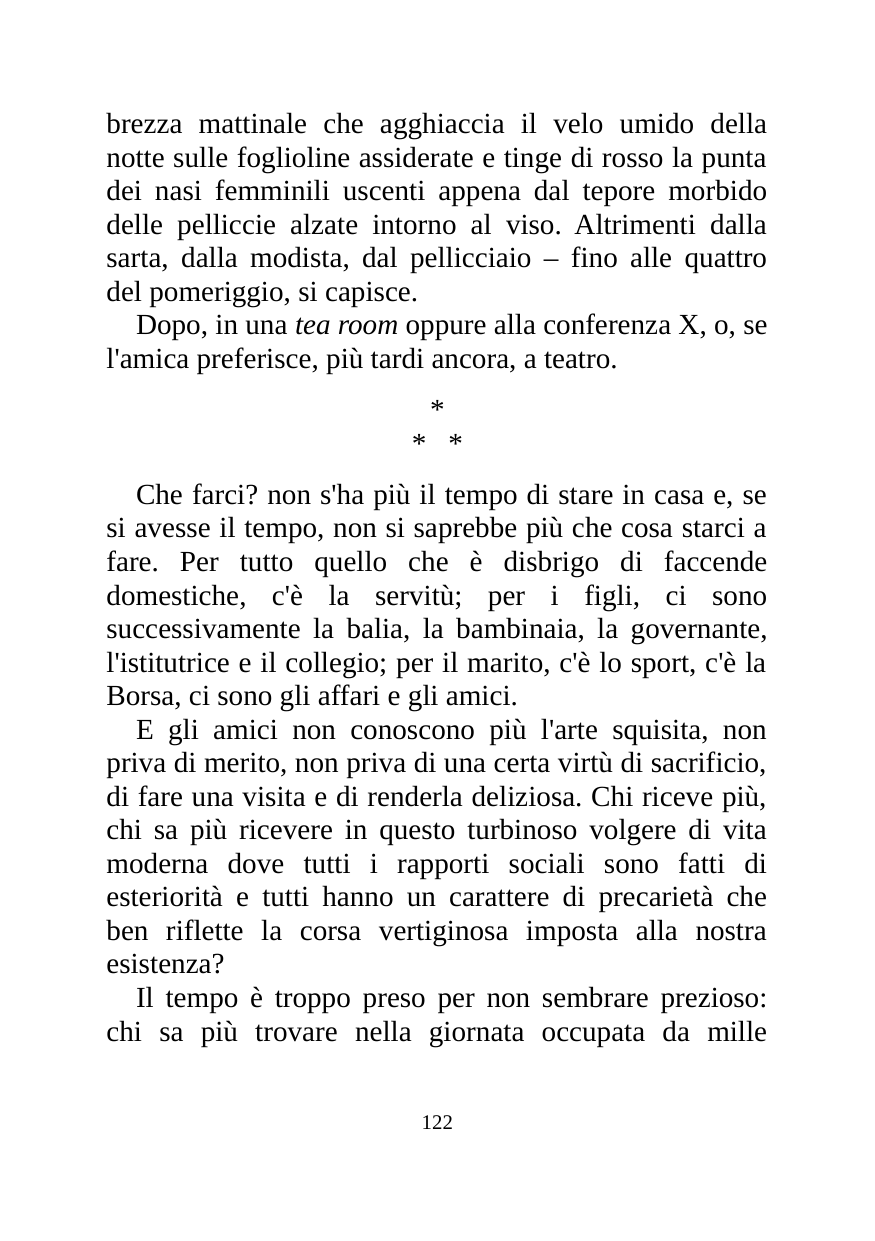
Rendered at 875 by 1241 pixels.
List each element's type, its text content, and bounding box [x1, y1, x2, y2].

text Il tempo è troppo preso per non sembrare prezioso: chi sa più trovare nella giornata occupata da mille [106, 980, 768, 1047]
text Dopo, in una tea room oppure alla conferenza X, o, se l'amica preferisce, più tardi ancora, a teatro. [106, 307, 768, 374]
text E gli amici non conoscono più l'arte squisita, non priva di merito, non priva di una certa virtù di sacrificio, di fare una visita e di renderla deliziosa. Chi riceve più, chi sa più ricevere in questo turbinoso volgere di vita moderna dove tutti i rapporti sociali sono fatti di esteriorità e tutti hanno un carattere di precarietà che ben riflette la corsa vertiginosa imposta alla nostra esistenza? [106, 712, 768, 980]
text brezza mattinale che agghiaccia il velo umido della notte sulle foglioline assiderate e tinge di rosso la punta dei nasi femminili uscenti appena dal tepore morbido delle pelliccie alzate intorno al viso. Altrimenti dalla sarta, dalla modista, dal pellicciaio – fino alle quattro del pomeriggio, si capisce. [106, 106, 768, 307]
text * * * [106, 392, 768, 459]
text Che farci? non s'ha più il tempo di stare in casa e, se si avesse il tempo, non si saprebbe più che cosa starci a fare. Per tutto quello che è disbrigo di faccende domestiche, c'è la servitù; per i figli, ci sono successivamente la balia, la bambinaia, la governante, l'istitutrice e il collegio; per il marito, c'è lo sport, c'è la Borsa, ci sono gli affari e gli amici. [106, 477, 768, 712]
